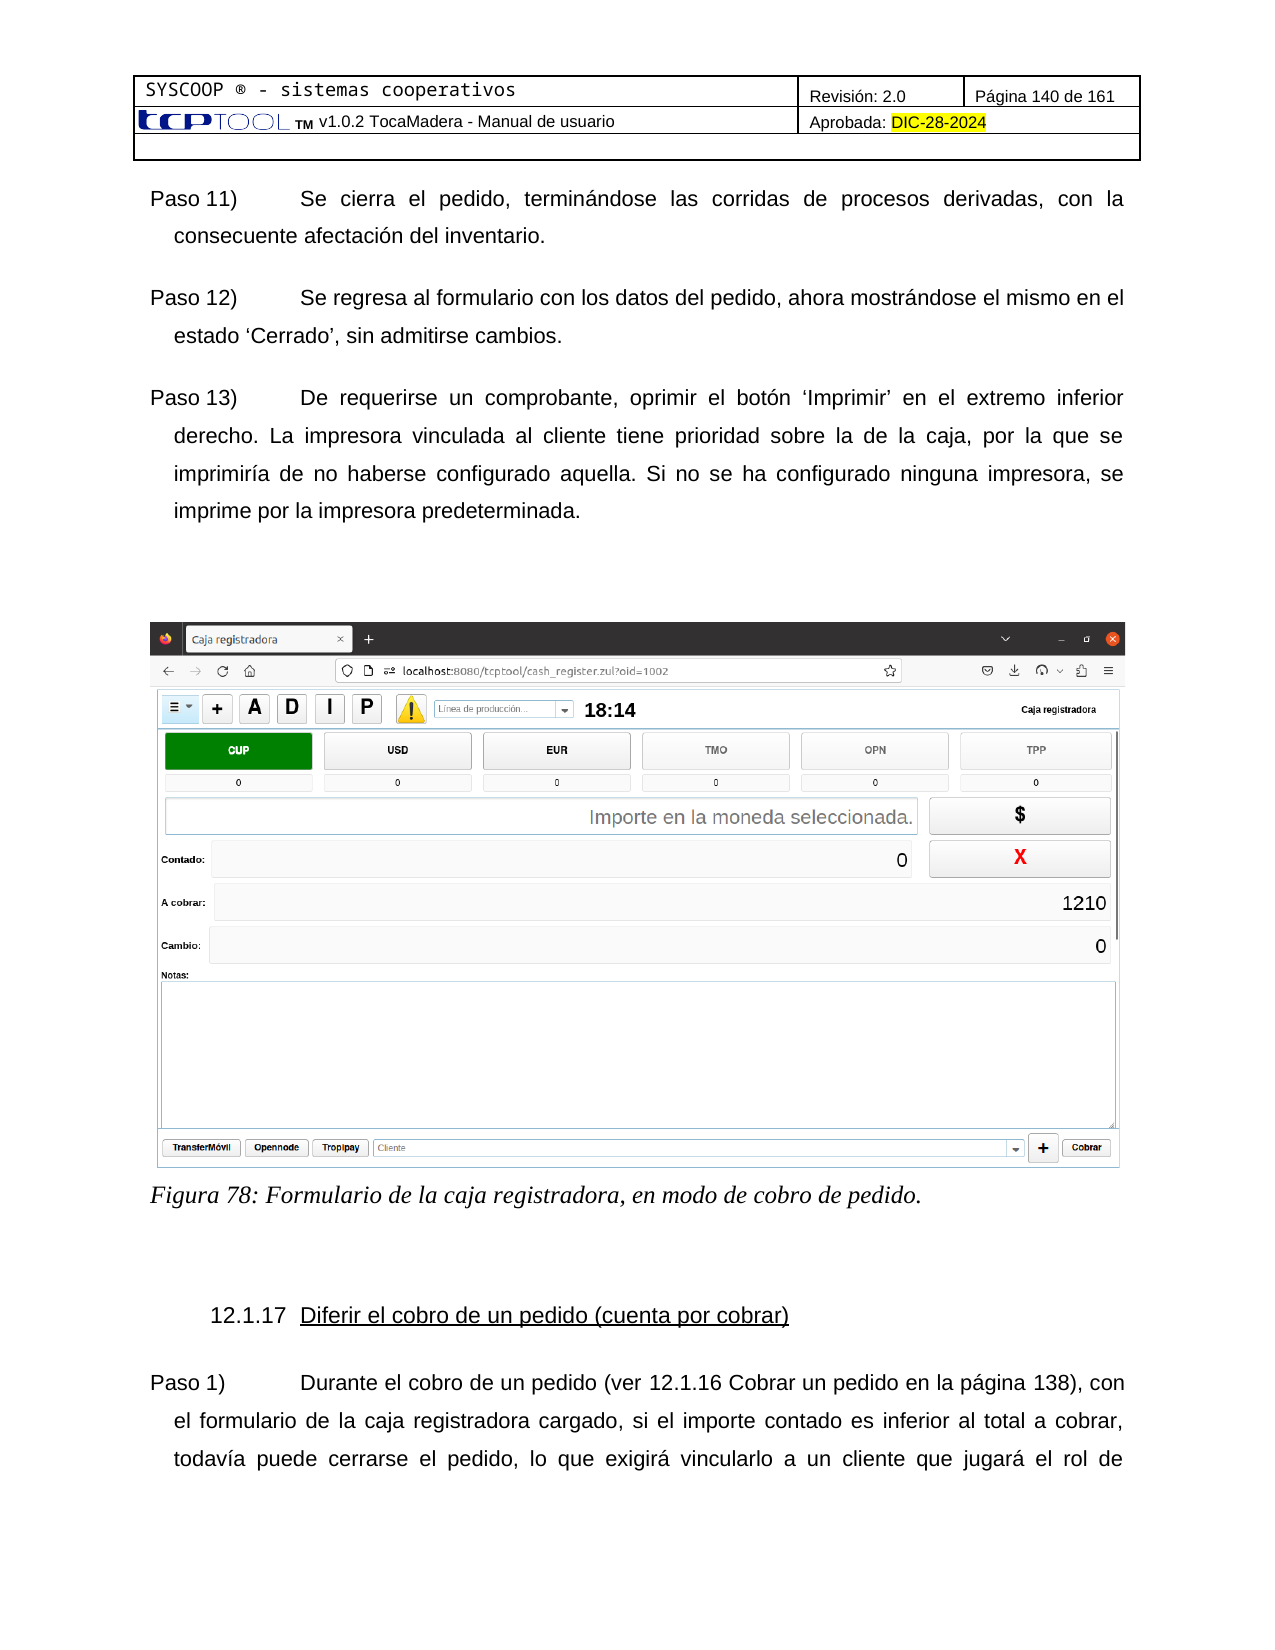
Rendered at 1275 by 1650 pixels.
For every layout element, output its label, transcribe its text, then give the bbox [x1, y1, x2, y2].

text Figura 78: Formulario de la caja registradora, en modo de cobro de pedido. [150, 1181, 1125, 1209]
picture [150, 622, 1125, 1181]
list Se cierra el pedido, terminándose las corridas de procesos derivadas, con la consecuente afectación del inventario. [150, 186, 1125, 249]
list Se regresa al formulario con los datos del pedido, ahora mostrándose el mismo en el estado ‘Cerrado’, sin admitirse cambios. [150, 285, 1125, 348]
subtitle Diferir el cobro de un pedido (cuenta por cobrar) [210, 1302, 1125, 1328]
picture [138, 110, 290, 130]
list De requerirse un comprobante, oprimir el botón ‘Imprimir’ en el extremo inferior derecho. La impresora vinculada al cliente tiene prioridad sobre la de la caja, por la que se imprimiría de no haberse configurado aquella. Si no se ha configurado ninguna impresora, se imprime por la impresora predeterminada. [150, 385, 1125, 523]
list Durante el cobro de un pedido (ver 12.1.16 Cobrar un pedido en la página 138), con el formulario de la caja registradora cargado, si el importe contado es inferior al total a cobrar, todavía puede cerrarse el pedido, lo que exigirá vincularlo a un cliente que jugará el rol de [150, 1370, 1125, 1471]
